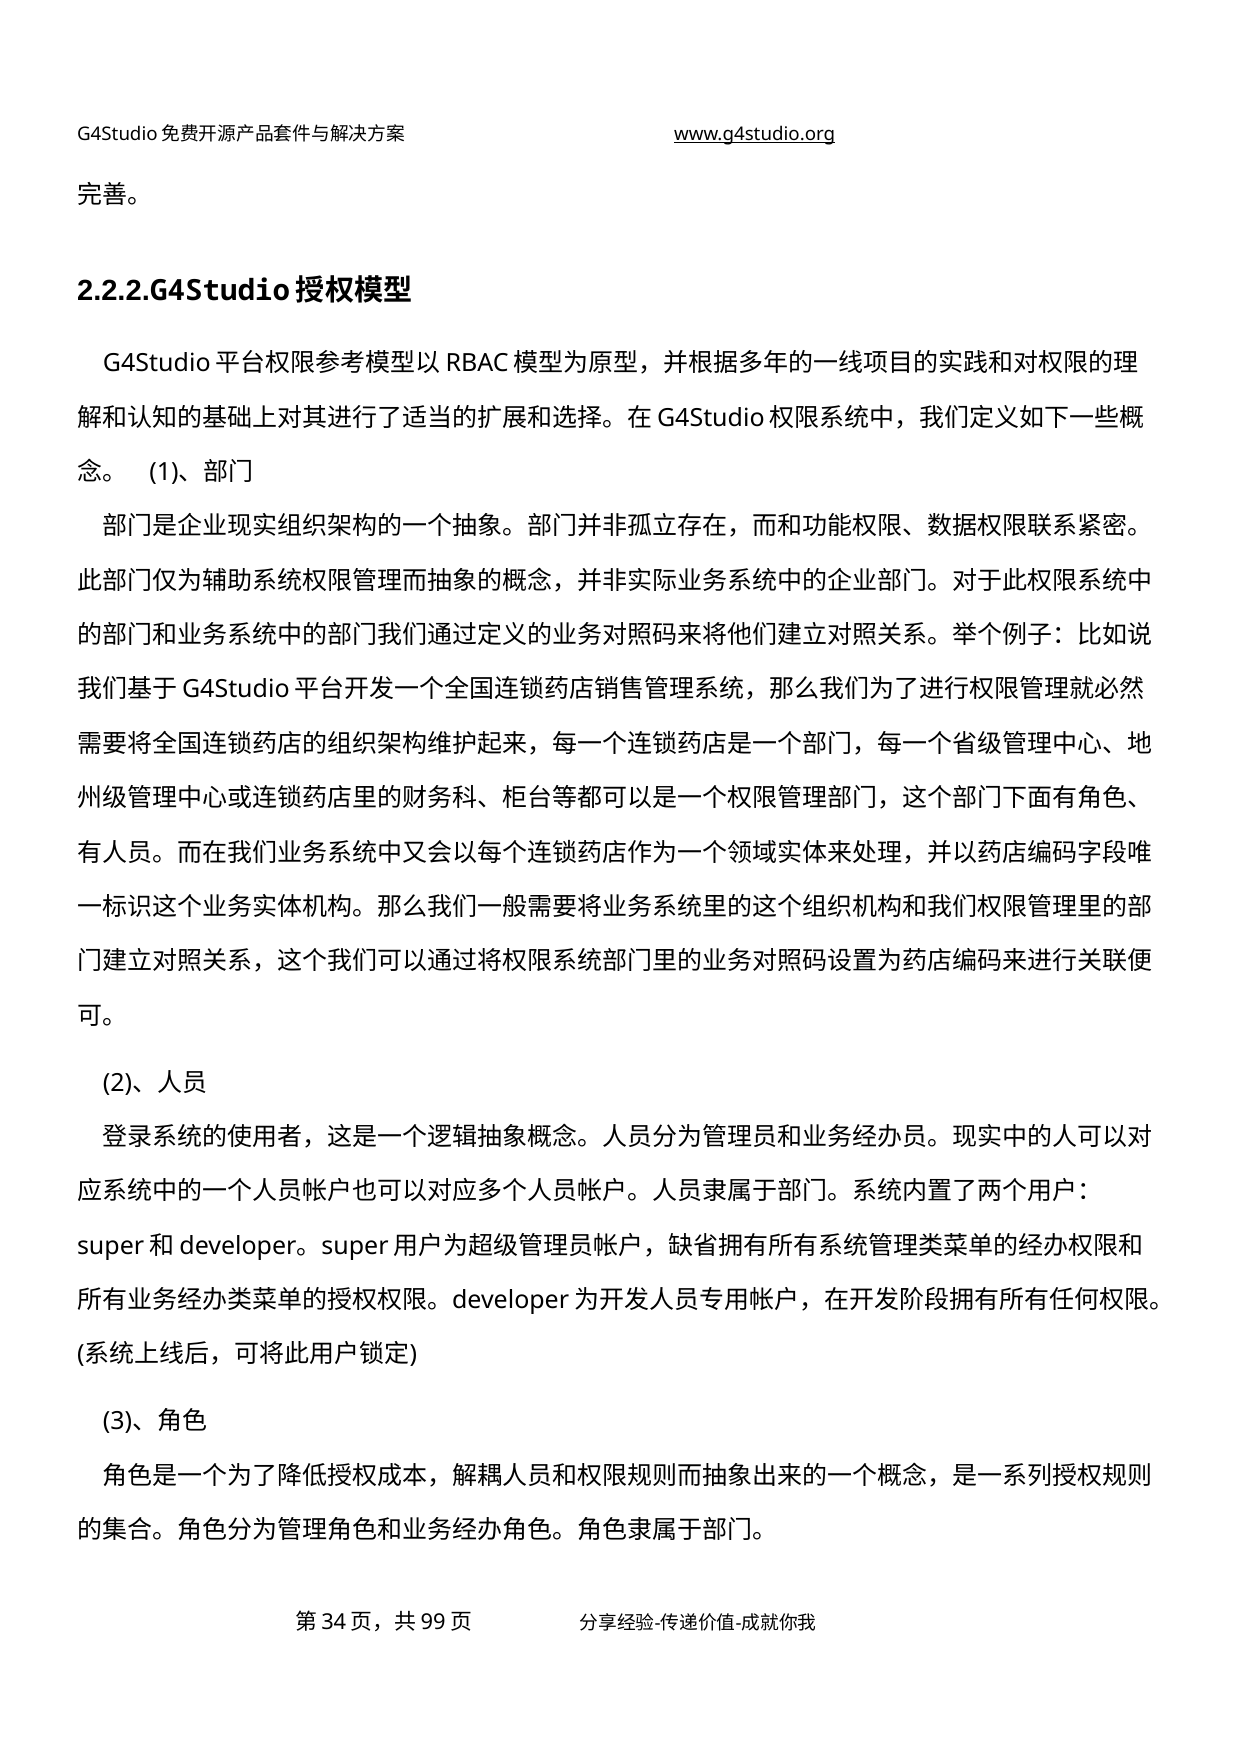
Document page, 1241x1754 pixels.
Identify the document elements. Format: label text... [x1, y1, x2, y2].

text G4Studio平台权限参考模型以RBAC模型为原型，并根据多年的一线项目的实践和对权限的理解和认知的基础上对其进行了适当的扩展和选择。在G4Studio权限系统中，我们定义如下一些概念。 (1)、部门 部门是企业现实组织架构的一个抽象。部门并非孤立存在，而和功能权限、数据权限联系紧密。此部门仅为辅助系统权限管理而抽象的概念，并非实际业务系统中的企业部门。对于此权限系统中的部门和业务系统中的部门我们通过定义的业务对照码来将他们建立对照关系。举个例子：比如说我们基于G4Studio平台开发一个全国连锁药店销售管理系统，那么我们为了进行权限管理就必然需要将全国连锁药店的组织架构维护起来，每一个连锁药店是一个部门，每一个省级管理中心、地州级管理中心或连锁药店里的财务科、柜台等都可以是一个权限管理部门，这个部门下面有角色、有人员。而在我们业务系统中又会以每个连锁药店作为一个领域实体来处理，并以药店编码字段唯一标识这个业务实体机构。那么我们一般需要将业务系统里的这个组织机构和我们权限管理里的部门建立对照关系，这个我们可以通过将权限系统部门里的业务对照码设置为药店编码来进行关联便可。 [77, 343, 1163, 1031]
text (3)、角色 角色是一个为了降低授权成本，解耦人员和权限规则而抽象出来的一个概念，是一系列授权规则的集合。角色分为管理角色和业务经办角色。角色隶属于部门。 [77, 1401, 1163, 1546]
text (2)、人员 登录系统的使用者，这是一个逻辑抽象概念。人员分为管理员和业务经办员。现实中的人可以对应系统中的一个人员帐户也可以对应多个人员帐户。人员隶属于部门。系统内置了两个用户：super和developer。super用户为超级管理员帐户，缺省拥有所有系统管理类菜单的经办权限和所有业务经办类菜单的授权权限。developer为开发人员专用帐户，在开发阶段拥有所有任何权限。(系统上线后，可将此用户锁定) [77, 1062, 1163, 1370]
text 完善。 [77, 175, 1163, 211]
subtitle 2.2.2.G4Studio授权模型 [77, 267, 1163, 309]
